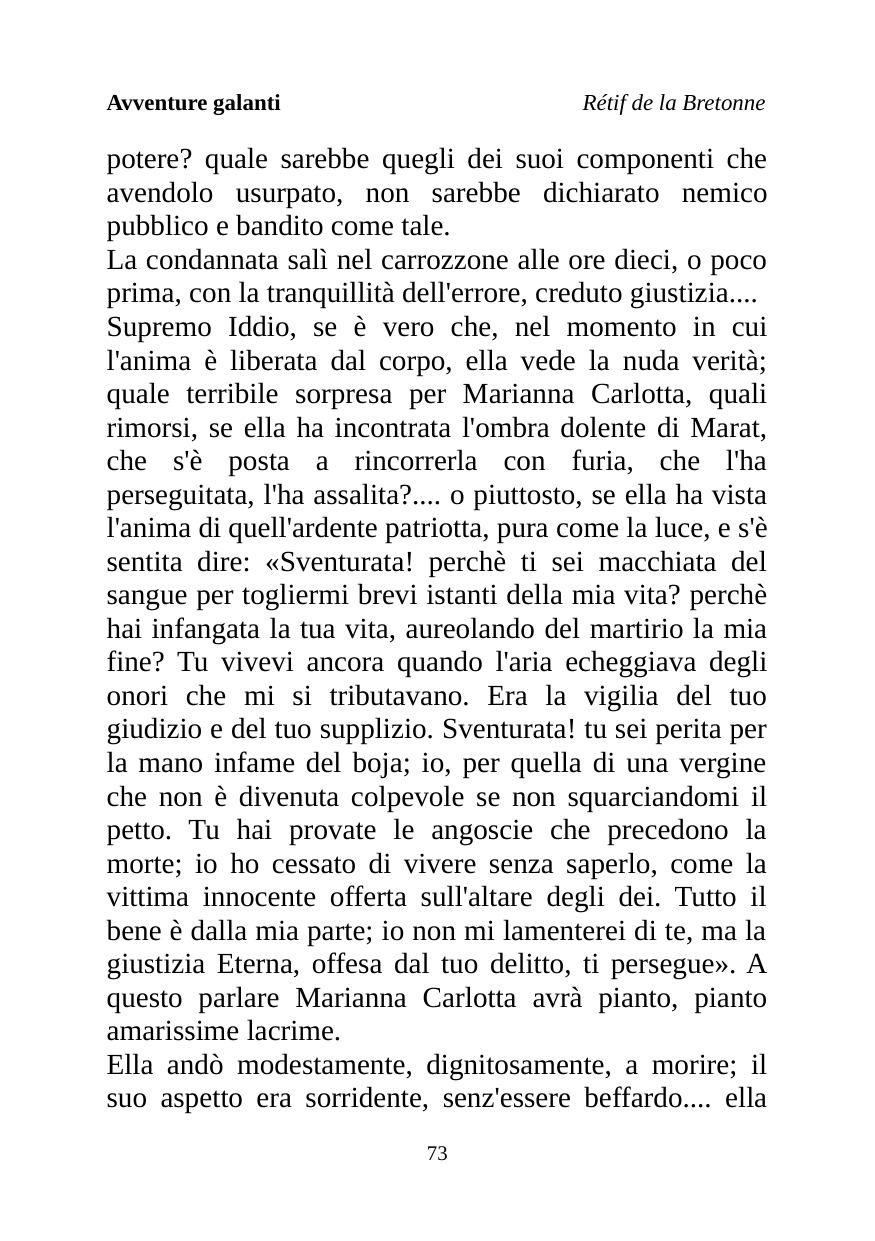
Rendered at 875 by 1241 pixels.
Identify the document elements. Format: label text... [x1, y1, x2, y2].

text Supremo Iddio, se è vero che, nel momento in cui l'anima è liberata dal corpo, ella vede la nuda verità; quale terribile sorpresa per Marianna Carlotta, quali rimorsi, se ella ha incontrata l'ombra dolente di Marat, che s'è posta a rincorrerla con furia, che l'ha perseguitata, l'ha assalita?.... o piuttosto, se ella ha vista l'anima di quell'ardente patriotta, pura come la luce, e s'è sentita dire: «Sventurata! perchè ti sei macchiata del sangue per togliermi brevi istanti della mia vita? perchè hai infangata la tua vita, aureolando del martirio la mia fine? Tu vivevi ancora quando l'aria echeggiava degli onori che mi si tributavano. Era la vigilia del tuo giudizio e del tuo supplizio. Sventurata! tu sei perita per la mano infame del boja; io, per quella di una vergine che non è divenuta colpevole se non squarciandomi il petto. Tu hai provate le angoscie che precedono la morte; io ho cessato di vivere senza saperlo, come la vittima innocente offerta sull'altare degli dei. Tutto il bene è dalla mia parte; io non mi lamenterei di te, ma la giustizia Eterna, offesa dal tuo delitto, ti persegue». A questo parlare Marianna Carlotta avrà pianto, pianto amarissime lacrime. [106, 309, 768, 1047]
text potere? quale sarebbe quegli dei suoi componenti che avendolo usurpato, non sarebbe dichiarato nemico pubblico e bandito come tale. [106, 141, 768, 242]
text Ella andò modestamente, dignitosamente, a morire; il suo aspetto era sorridente, senz'essere beffardo.... ella [106, 1047, 768, 1114]
text La condannata salì nel carrozzone alle ore dieci, o poco prima, con la tranquillità dell'errore, creduto giustizia.... [106, 242, 768, 309]
